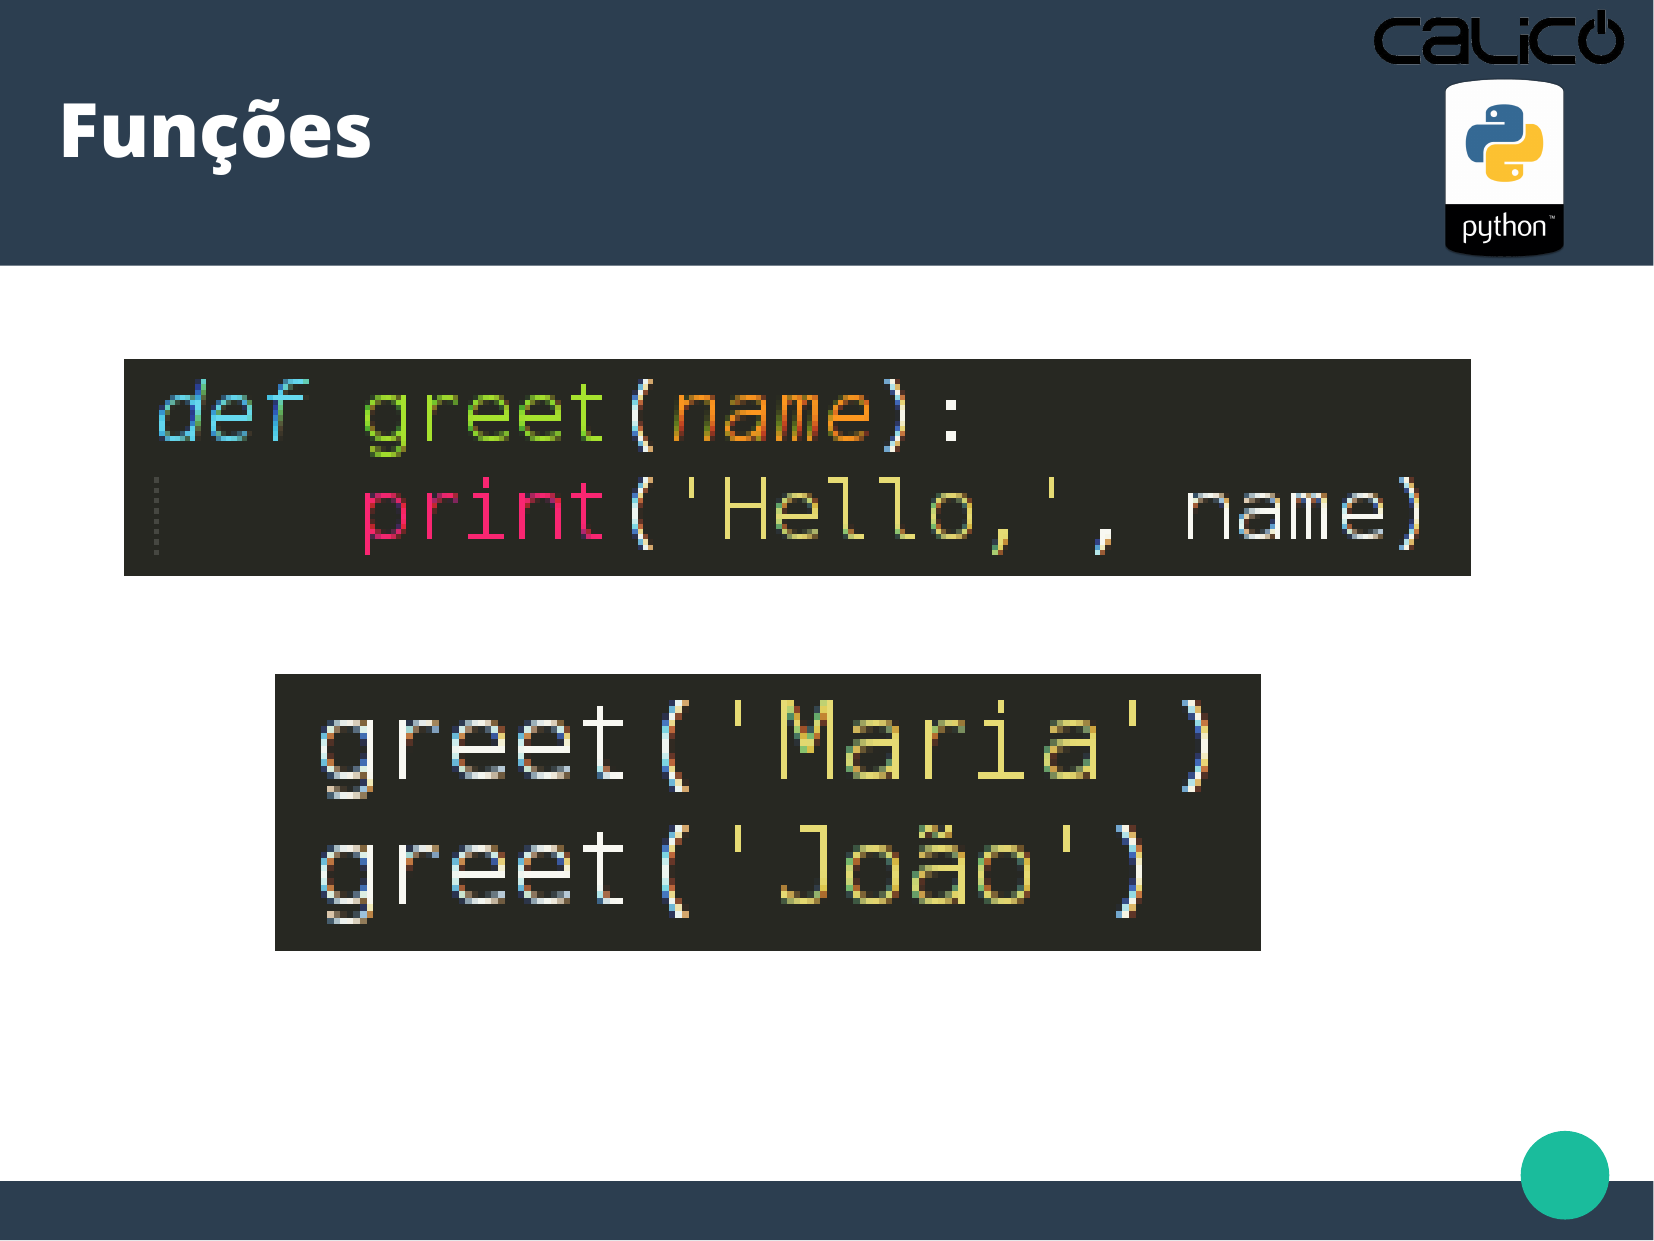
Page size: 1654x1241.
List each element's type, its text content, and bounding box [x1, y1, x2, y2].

picture [1365, 0, 1636, 259]
picture [124, 359, 1471, 576]
picture [275, 674, 1261, 951]
title Funções [59, 56, 1366, 200]
